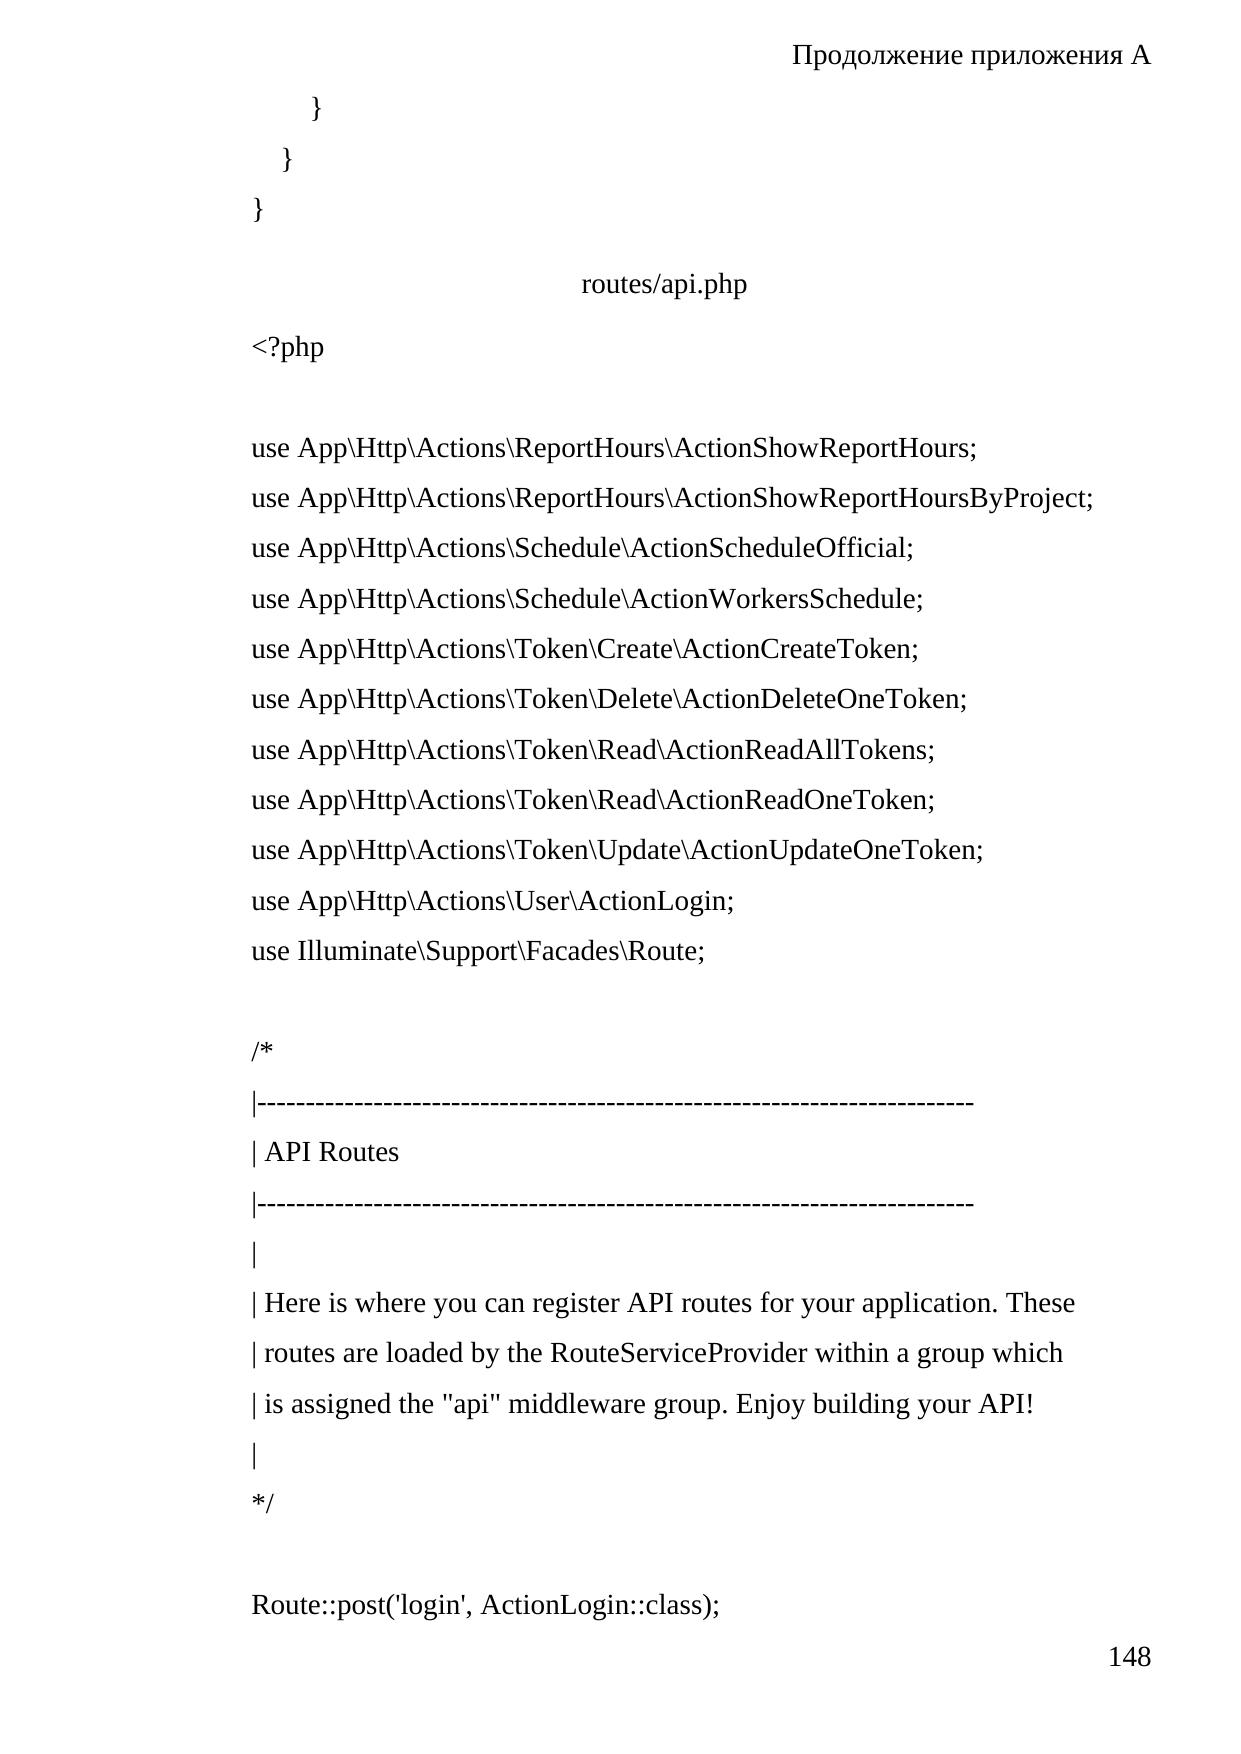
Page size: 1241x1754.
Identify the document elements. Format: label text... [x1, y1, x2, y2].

subtitle routes/api.php [177, 267, 1152, 300]
text use App\Http\Actions\Token\Update\ActionUpdateOneToken; [177, 832, 1152, 866]
text use App\Http\Actions\Token\Read\ActionReadAllTokens; [177, 732, 1152, 765]
text |-------------------------------------------------------------------------- [177, 1084, 1152, 1118]
text use App\Http\Actions\Token\Delete\ActionDeleteOneToken; [177, 682, 1152, 715]
text | API Routes [177, 1134, 1152, 1168]
text use App\Http\Actions\User\ActionLogin; [177, 883, 1152, 916]
text Route::post('login', ActionLogin::class); [177, 1587, 1152, 1621]
text use App\Http\Actions\Sсhedule\ActionScheduleOfficial; [177, 531, 1152, 564]
text |-------------------------------------------------------------------------- [177, 1185, 1152, 1218]
text use App\Http\Actions\ReportHours\ActionShowReportHoursByProject; [177, 480, 1152, 514]
text use App\Http\Actions\Token\Read\ActionReadOneToken; [177, 782, 1152, 816]
text } [177, 191, 1152, 225]
text use App\Http\Actions\ReportHours\ActionShowReportHours; [177, 430, 1152, 463]
text } [177, 141, 1152, 174]
text | [177, 1235, 1152, 1268]
text | Here is where you can register API routes for your application. These [177, 1285, 1152, 1319]
text | is assigned the "api" middleware group. Enjoy building your API! [177, 1386, 1152, 1419]
text | [177, 1436, 1152, 1470]
text /* [177, 1034, 1152, 1067]
text use Illuminate\Support\Facades\Route; [177, 933, 1152, 967]
text } [177, 91, 1152, 124]
text use App\Http\Actions\Sсhedule\ActionWorkersSchedule; [177, 581, 1152, 614]
text */ [177, 1487, 1152, 1520]
text use App\Http\Actions\Token\Create\ActionCreateToken; [177, 631, 1152, 665]
text | routes are loaded by the RouteServiceProvider within a group which [177, 1336, 1152, 1369]
text <?php [177, 329, 1152, 363]
